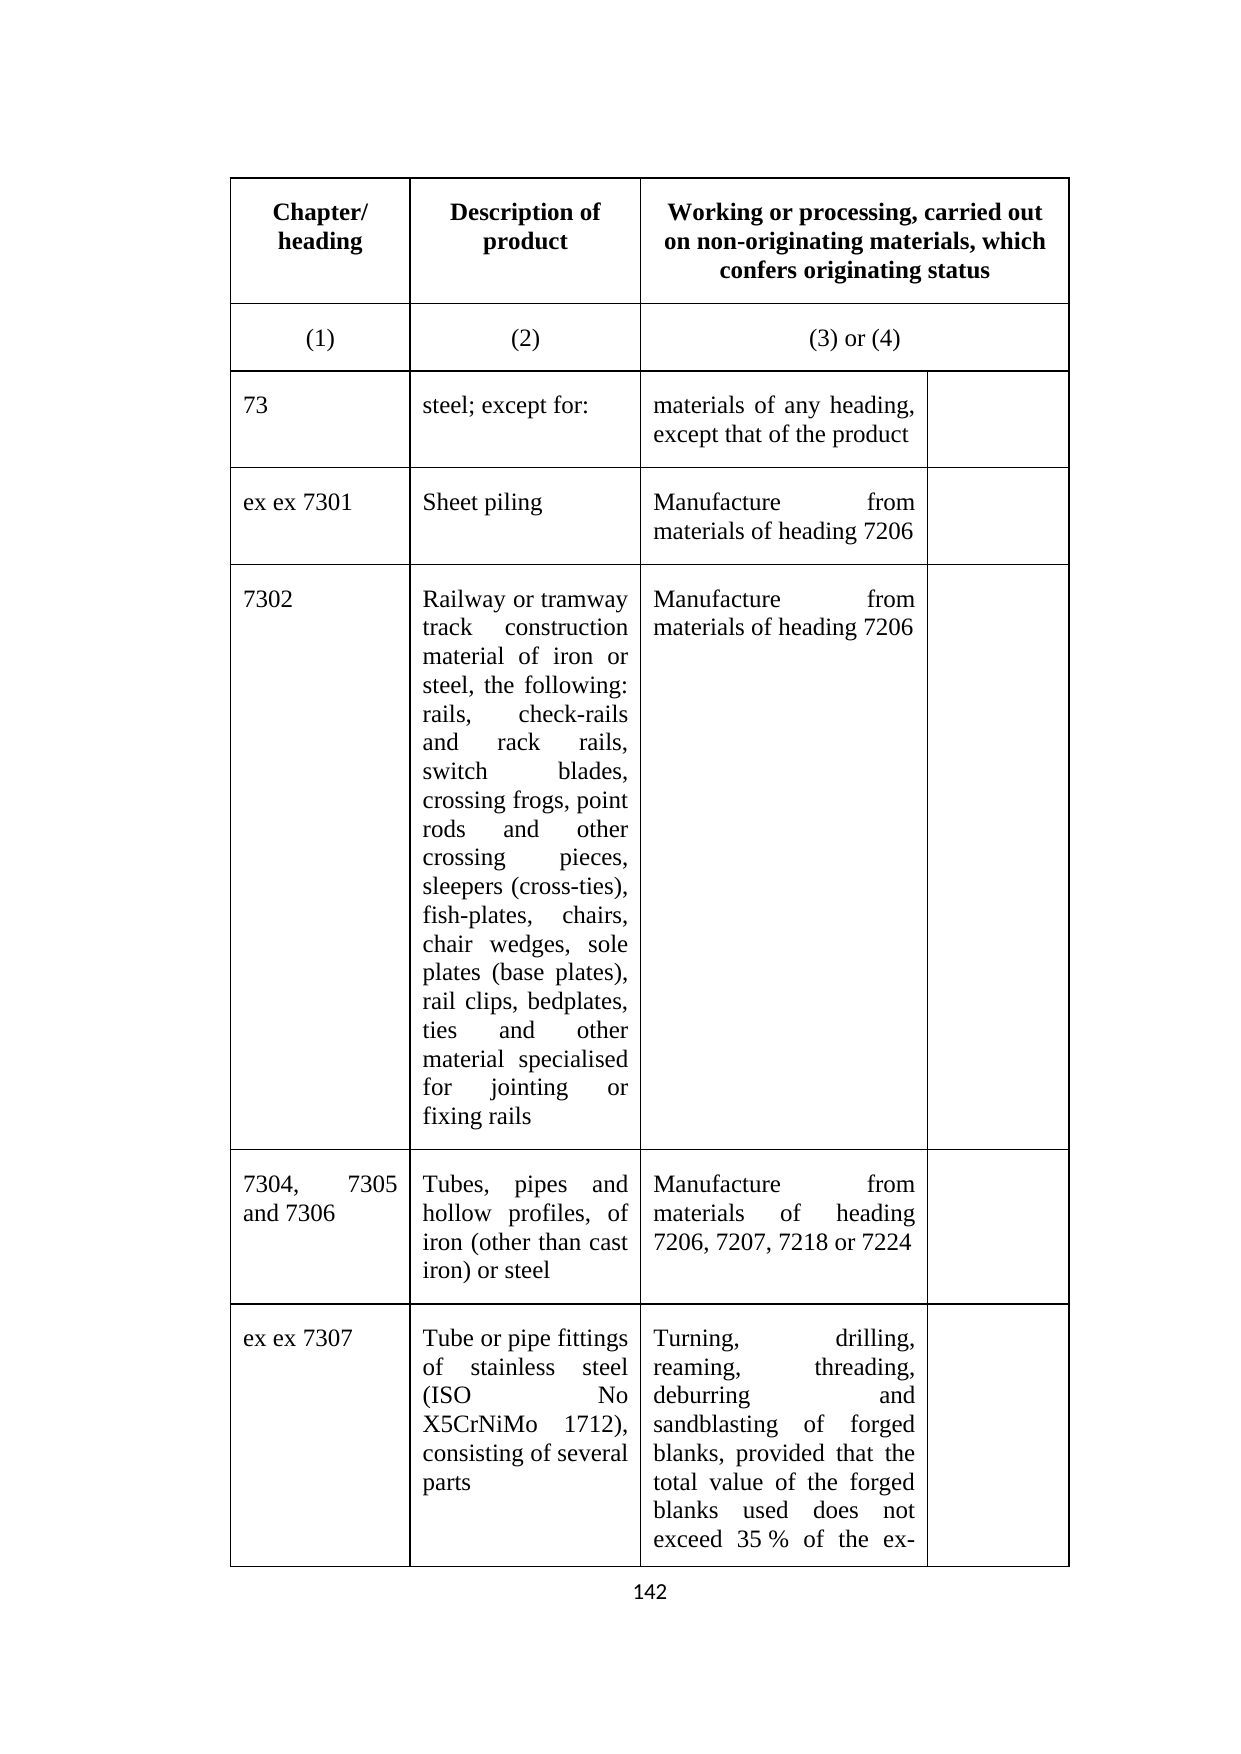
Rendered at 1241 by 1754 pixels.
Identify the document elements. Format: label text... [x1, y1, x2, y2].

table_cell [928, 1150, 1068, 1303]
table_cell Tube or pipe fittings of stainless steel (ISO No X5CrNiMo 1712), consisting of several parts [411, 1305, 640, 1566]
table_cell Railway or tramway track construction material of iron or steel, the following: rails, check-rails and rack rails, switch blades, crossing frogs, point rods and other crossing pieces, sleepers (cross-ties), fish-plates, chairs, chair wedges, sole plates (base plates), rail clips, bedplates, ties and other material specialised for jointing or fixing rails [411, 565, 640, 1149]
table_cell Turning, drilling, reaming, threading, deburring and sandblasting of forged blanks, provided that the total value of the forged blanks used does not exceed 35 % of the ex- [641, 1305, 927, 1566]
table_cell Manufacture from materials of heading 7206, 7207, 7218 or 7224 [641, 1150, 927, 1303]
table_cell [928, 468, 1068, 563]
table_cell ex ex 7301 [231, 468, 409, 563]
table_cell (2) [411, 304, 640, 370]
table_cell Tubes, pipes and hollow profiles, of iron (other than cast iron) or steel [411, 1150, 640, 1303]
table_cell steel; except for: [411, 372, 640, 467]
table_cell [928, 1305, 1068, 1566]
table_cell [928, 565, 1068, 1149]
table_header Chapter/ heading [231, 179, 409, 302]
table_cell 7302 [231, 565, 409, 1149]
table_header Description of product [411, 179, 640, 302]
table_header Working or processing, carried out on non-originating materials, which confers originating status [641, 179, 1068, 302]
table_cell [928, 372, 1068, 467]
table_cell materials of any heading, except that of the product [641, 372, 927, 467]
table_cell 7304, 7305 and 7306 [231, 1150, 409, 1303]
table_cell Sheet piling [411, 468, 640, 563]
table_cell ex ex 7307 [231, 1305, 409, 1566]
table_cell 73 [231, 372, 409, 467]
table_cell Manufacture from materials of heading 7206 [641, 468, 927, 563]
table_cell (3) or (4) [641, 304, 1068, 370]
table_cell Manufacture from materials of heading 7206 [641, 565, 927, 1149]
table_cell (1) [231, 304, 409, 370]
